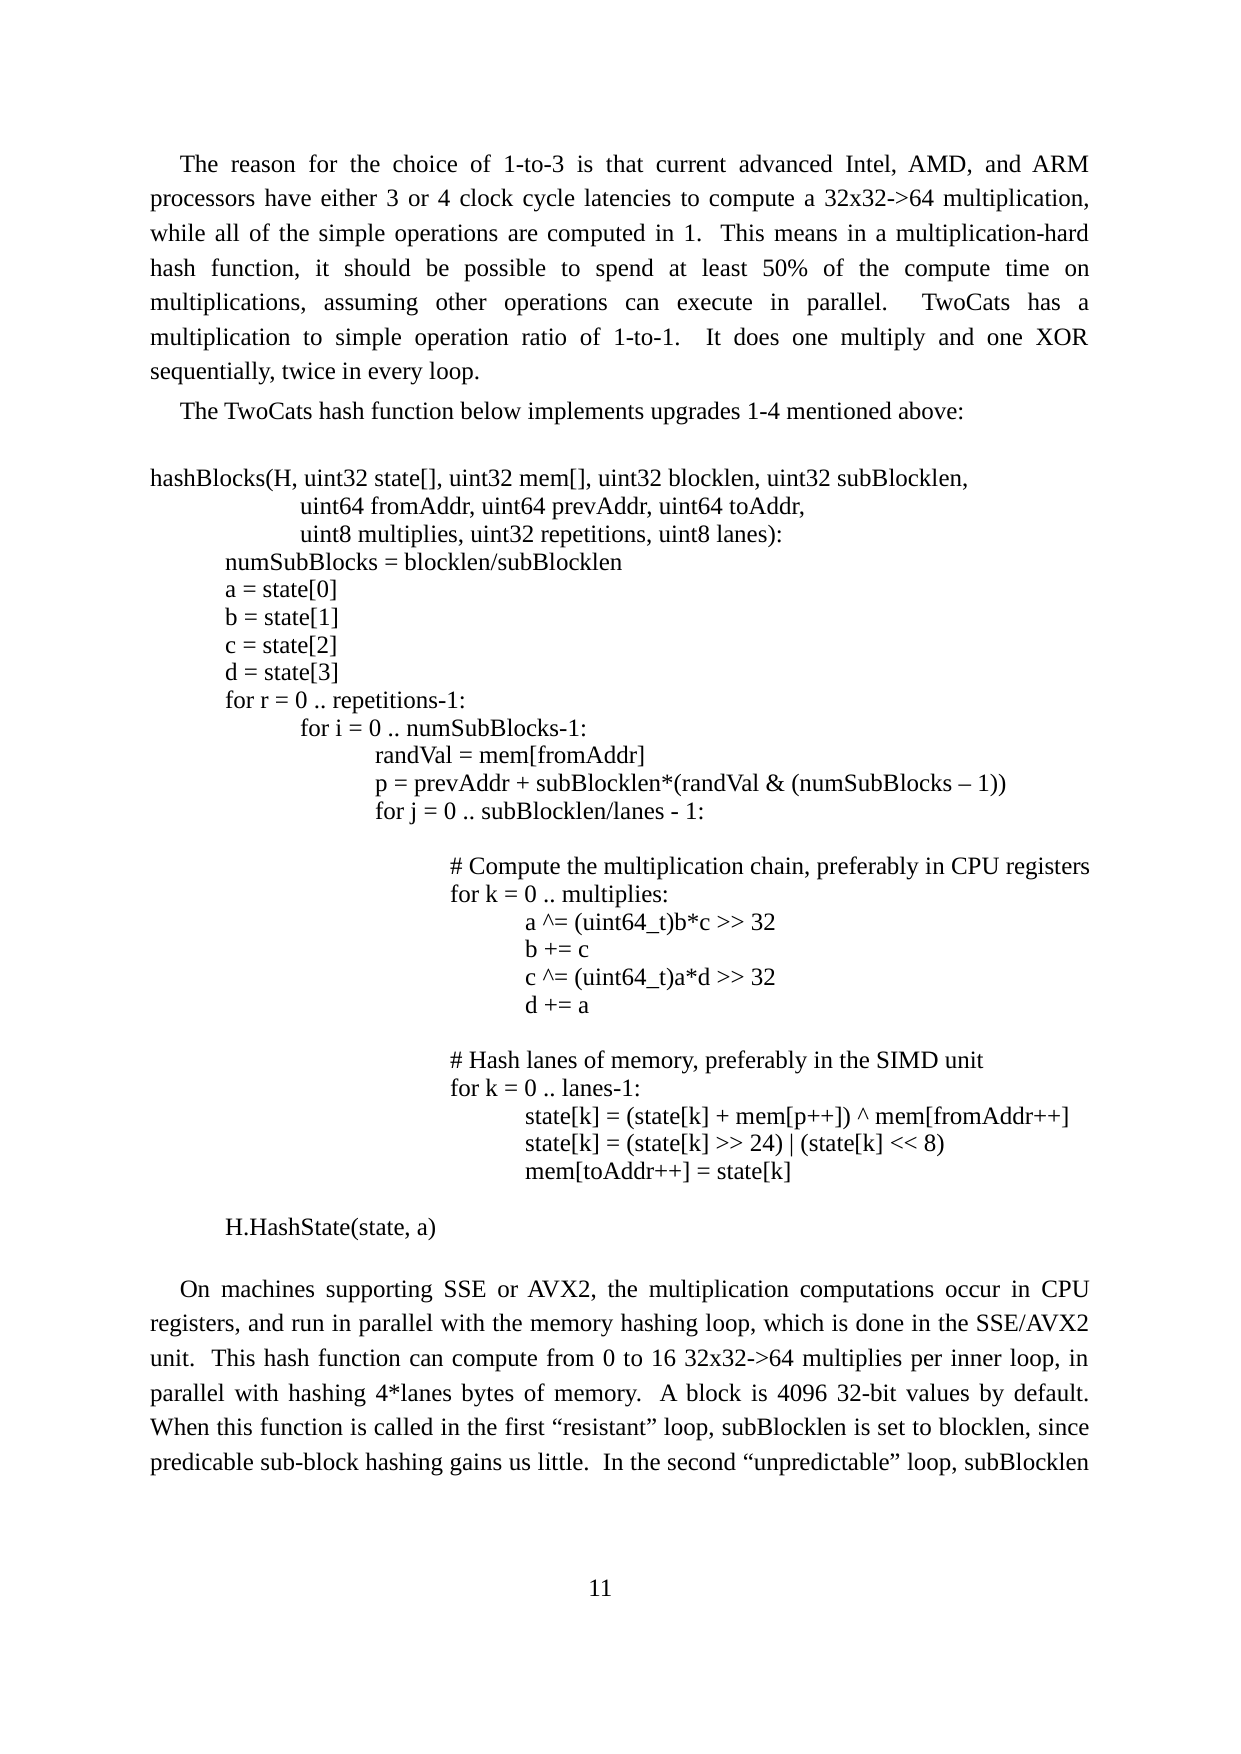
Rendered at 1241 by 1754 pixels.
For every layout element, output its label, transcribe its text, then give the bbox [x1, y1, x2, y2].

text The reason for the choice of 1-to-3 is that current advanced Intel, AMD, and ARM processors have either 3 or 4 clock cycle latencies to compute a 32x32->64 multiplication, while all of the simple operations are computed in 1. This means in a multiplication-hard hash function, it should be possible to spend at least 50% of the compute time on multiplications, assuming other operations can execute in parallel. TwoCats has a multiplication to simple operation ratio of 1-to-1. It does one multiply and one XOR sequentially, twice in every loop. [150, 150, 1091, 385]
text mem[toAddr++] = state[k] [150, 1157, 1091, 1185]
text for j = 0 .. subBlocklen/lanes - 1: [150, 797, 1091, 825]
text for k = 0 .. lanes-1: [150, 1074, 1091, 1102]
text c ^= (uint64_t)a*d >> 32 [150, 963, 1091, 991]
text d = state[3] [150, 658, 1091, 686]
text d += a [150, 991, 1091, 1019]
text for i = 0 .. numSubBlocks-1: [150, 714, 1091, 742]
text c = state[2] [150, 631, 1091, 658]
text a ^= (uint64_t)b*c >> 32 [150, 908, 1091, 936]
text for k = 0 .. multiplies: [150, 880, 1091, 908]
text H.HashState(state, a) [150, 1213, 1091, 1240]
text a = state[0] [150, 575, 1091, 603]
text uint8 multiplies, uint32 repetitions, uint8 lanes): [150, 520, 1091, 548]
text # Hash lanes of memory, preferably in the SIMD unit [150, 1046, 1091, 1074]
text for r = 0 .. repetitions-1: [150, 686, 1091, 714]
text b += c [150, 936, 1091, 963]
text The TwoCats hash function below implements upgrades 1-4 mentioned above: [150, 397, 1091, 425]
text randVal = mem[fromAddr] [150, 742, 1091, 769]
text state[k] = (state[k] + mem[p++]) ^ mem[fromAddr++] [150, 1102, 1091, 1129]
text # Compute the multiplication chain, preferably in CPU registers [150, 852, 1091, 880]
text state[k] = (state[k] >> 24) | (state[k] << 8) [150, 1129, 1091, 1157]
text b = state[1] [150, 603, 1091, 631]
text p = prevAddr + subBlocklen*(randVal & (numSubBlocks – 1)) [150, 769, 1091, 797]
text numSubBlocks = blocklen/subBlocklen [150, 548, 1091, 575]
text hashBlocks(H, uint32 state[], uint32 mem[], uint32 blocklen, uint32 subBlocklen, [150, 464, 1091, 492]
text On machines supporting SSE or AVX2, the multiplication computations occur in CPU registers, and run in parallel with the memory hashing loop, which is done in the SSE/AVX2 unit. This hash function can compute from 0 to 16 32x32->64 multiplies per inner loop, in parallel with hashing 4*lanes bytes of memory. A block is 4096 32-bit values by default. When this function is called in the first “resistant” loop, subBlocklen is set to blocklen, since predicable sub-block hashing gains us little. In the second “unpredictable” loop, subBlocklen [150, 1275, 1091, 1476]
text uint64 fromAddr, uint64 prevAddr, uint64 toAddr, [150, 492, 1091, 520]
